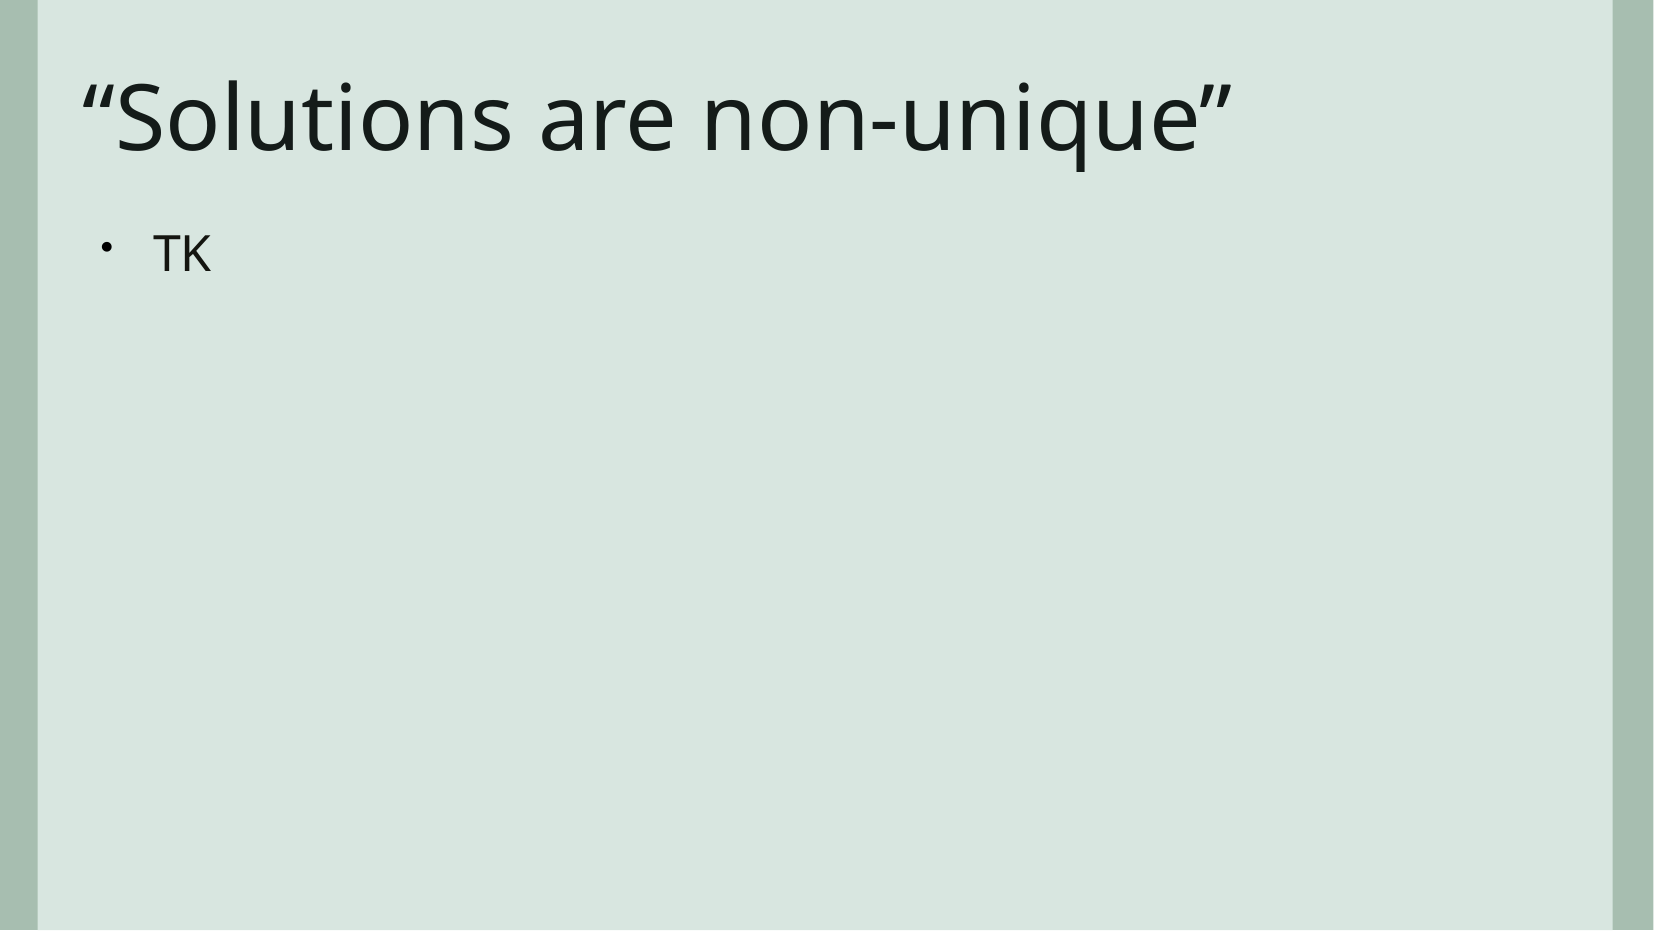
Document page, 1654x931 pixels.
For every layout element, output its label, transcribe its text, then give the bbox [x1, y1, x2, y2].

list TK [82, 217, 1351, 758]
title “Solutions are non-unique” [82, 37, 1576, 193]
